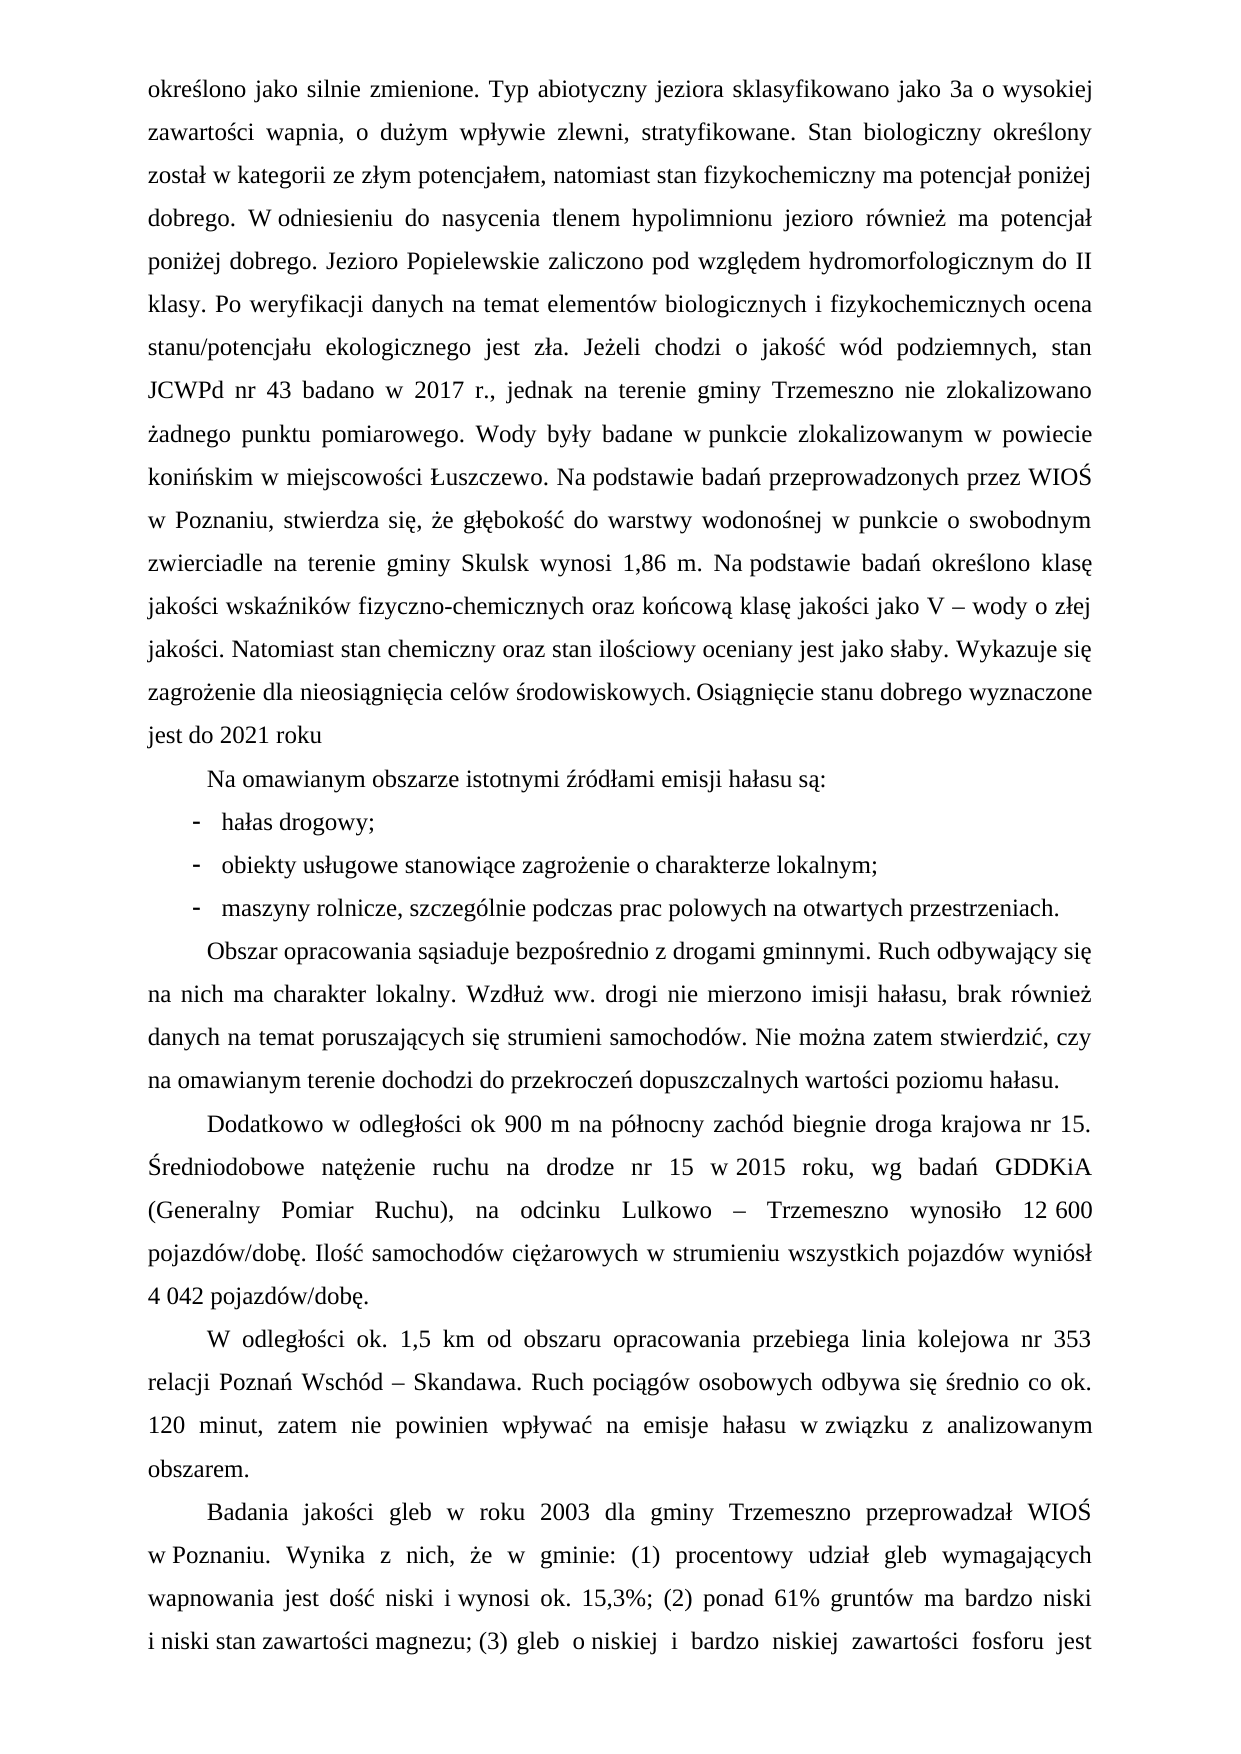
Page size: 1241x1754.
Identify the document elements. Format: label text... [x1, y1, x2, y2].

list W odległości ok. 1,5 km od obszaru opracowania przebiega linia kolejowa nr 353 relacji Poznań Wschód – Skandawa. Ruch pociągów osobowych odbywa się średnio co ok. 120 minut, zatem nie powinien wpływać na emisje hałasu w związku z analizowanym obszarem. [148, 1324, 1093, 1482]
list Obszar opracowania sąsiaduje bezpośrednio z drogami gminnymi. Ruch odbywający się na nich ma charakter lokalny. Wzdłuż ww. drogi nie mierzono imisji hałasu, brak również danych na temat poruszających się strumieni samochodów. Nie można zatem stwierdzić, czy na omawianym terenie dochodzi do przekroczeń dopuszczalnych wartości poziomu hałasu. [148, 936, 1093, 1094]
text określono jako silnie zmienione. Typ abiotyczny jeziora sklasyfikowano jako 3a o wysokiej zawartości wapnia, o dużym wpływie zlewni, stratyfikowane. Stan biologiczny określony został w kategorii ze złym potencjałem, natomiast stan fizykochemiczny ma potencjał poniżej dobrego. W odniesieniu do nasycenia tlenem hypolimnionu jezioro również ma potencjał poniżej dobrego. Jezioro Popielewskie zaliczono pod względem hydromorfologicznym do II klasy. Po weryfikacji danych na temat elementów biologicznych i fizykochemicznych ocena stanu/potencjału ekologicznego jest zła. Jeżeli chodzi o jakość wód podziemnych, stan JCWPd nr 43 badano w 2017 r., jednak na terenie gminy Trzemeszno nie zlokalizowano żadnego punktu pomiarowego. Wody były badane w punkcie zlokalizowanym w powiecie konińskim w miejscowości Łuszczewo. Na podstawie badań przeprowadzonych przez WIOŚ w Poznaniu, stwierdza się, że głębokość do warstwy wodonośnej w punkcie o swobodnym zwierciadle na terenie gminy Skulsk wynosi 1,86 m. Na podstawie badań określono klasę jakości wskaźników fizyczno-chemicznych oraz końcową klasę jakości jako V – wody o złej jakości. Natomiast stan chemiczny oraz stan ilościowy oceniany jest jako słaby. Wykazuje się zagrożenie dla nieosiągnięcia celów środowiskowych. Osiągnięcie stanu dobrego wyznaczone jest do 2021 roku [148, 74, 1093, 749]
list hałas drogowy; [192, 807, 1093, 836]
text Badania jakości gleb w roku 2003 dla gminy Trzemeszno przeprowadzał WIOŚ w Poznaniu. Wynika z nich, że w gminie: (1) procentowy udział gleb wymagających wapnowania jest dość niski i wynosi ok. 15,3%; (2) ponad 61% gruntów ma bardzo niski i niski stan zawartości magnezu; (3) gleb o niskiej i bardzo niskiej zawartości fosforu jest [148, 1497, 1093, 1655]
list obiekty usługowe stanowiące zagrożenie o charakterze lokalnym; [192, 850, 1093, 879]
list Na omawianym obszarze istotnymi źródłami emisji hałasu są: [148, 764, 1093, 792]
list maszyny rolnicze, szczególnie podczas prac polowych na otwartych przestrzeniach. [192, 893, 1093, 922]
list Dodatkowo w odległości ok 900 m na północny zachód biegnie droga krajowa nr 15. Średniodobowe natężenie ruchu na drodze nr 15 w 2015 roku, wg badań GDDKiA (Generalny Pomiar Ruchu), na odcinku Lulkowo – Trzemeszno wynosiło 12 600 pojazdów/dobę. Ilość samochodów ciężarowych w strumieniu wszystkich pojazdów wyniósł 4 042 pojazdów/dobę. [148, 1109, 1093, 1310]
